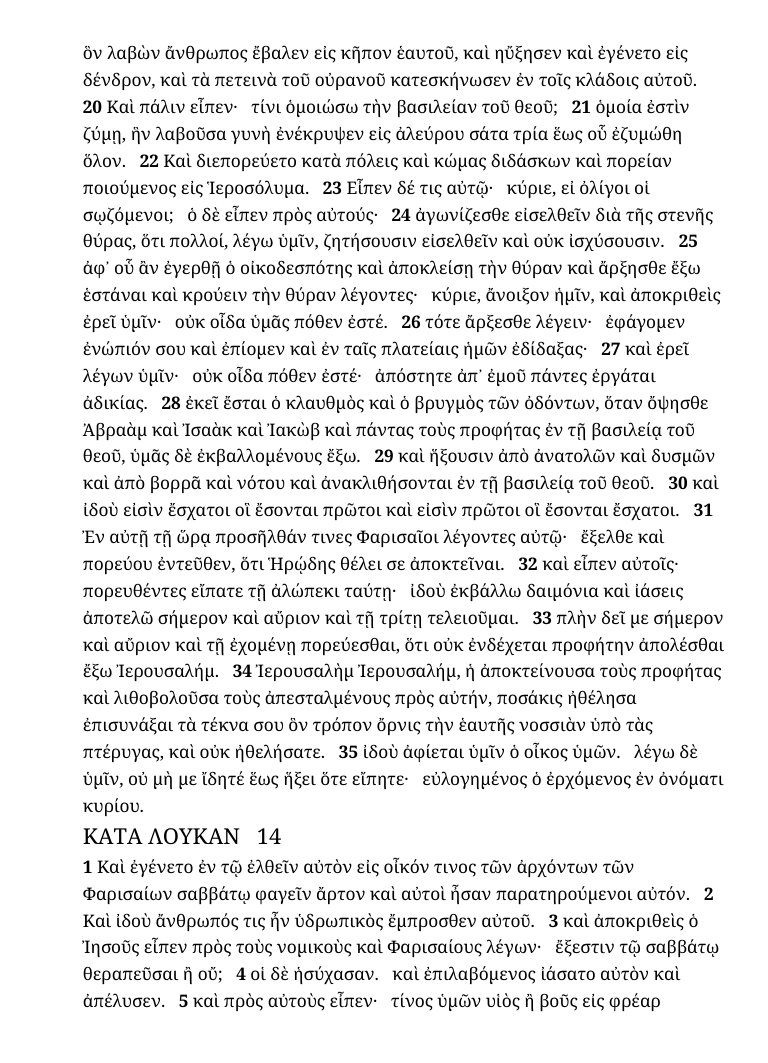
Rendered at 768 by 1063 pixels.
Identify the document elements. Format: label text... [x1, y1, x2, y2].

text ὃν λαβὼν ἄνθρωπος ἔβαλεν εἰς κῆπον ἑαυτοῦ, καὶ ηὔξησεν καὶ ἐγένετο εἰς δένδρον, καὶ τὰ πετεινὰ τοῦ οὐρανοῦ κατεσκήνωσεν ἐν τοῖς κλάδοις αὐτοῦ. 20 Καὶ πάλιν εἶπεν· τίνι ὁμοιώσω τὴν βασιλείαν τοῦ θεοῦ; 21 ὁμοία ἐστὶν ζύμῃ, ἣν λαβοῦσα γυνὴ ἐνέκρυψεν εἰς ἀλεύρου σάτα τρία ἕως οὗ ἐζυμώθη ὅλον. 22 Καὶ διεπορεύετο κατὰ πόλεις καὶ κώμας διδάσκων καὶ πορείαν ποιούμενος εἰς Ἱεροσόλυμα. 23 Εἶπεν δέ τις αὐτῷ· κύριε, εἰ ὀλίγοι οἱ σῳζόμενοι; ὁ δὲ εἶπεν πρὸς αὐτούς· 24 ἀγωνίζεσθε εἰσελθεῖν διὰ τῆς στενῆς θύρας, ὅτι πολλοί, λέγω ὑμῖν, ζητήσουσιν εἰσελθεῖν καὶ οὐκ ἰσχύσουσιν. 25 ἀφ᾽ οὗ ἂν ἐγερθῇ ὁ οἰκοδεσπότης καὶ ἀποκλείσῃ τὴν θύραν καὶ ἄρξησθε ἔξω ἑστάναι καὶ κρούειν τὴν θύραν λέγοντες· κύριε, ἄνοιξον ἡμῖν, καὶ ἀποκριθεὶς ἐρεῖ ὑμῖν· οὐκ οἶδα ὑμᾶς πόθεν ἐστέ. 26 τότε ἄρξεσθε λέγειν· ἐφάγομεν ἐνώπιόν σου καὶ ἐπίομεν καὶ ἐν ταῖς πλατείαις ἡμῶν ἐδίδαξας· 27 καὶ ἐρεῖ λέγων ὑμῖν· οὐκ οἶδα πόθεν ἐστέ· ἀπόστητε ἀπ᾽ ἐμοῦ πάντες ἐργάται ἀδικίας. 28 ἐκεῖ ἔσται ὁ κλαυθμὸς καὶ ὁ βρυγμὸς τῶν ὀδόντων, ὅταν ὄψησθε Ἀβραὰμ καὶ Ἰσαὰκ καὶ Ἰακὼβ καὶ πάντας τοὺς προφήτας ἐν τῇ βασιλείᾳ τοῦ θεοῦ, ὑμᾶς δὲ ἐκβαλλομένους ἔξω. 29 καὶ ἥξουσιν ἀπὸ ἀνατολῶν καὶ δυσμῶν καὶ ἀπὸ βορρᾶ καὶ νότου καὶ ἀνακλιθήσονται ἐν τῇ βασιλείᾳ τοῦ θεοῦ. 30 καὶ ἰδοὺ εἰσὶν ἔσχατοι οἳ ἔσονται πρῶτοι καὶ εἰσὶν πρῶτοι οἳ ἔσονται ἔσχατοι. 31 Ἐν αὐτῇ τῇ ὥρᾳ προσῆλθάν τινες Φαρισαῖοι λέγοντες αὐτῷ· ἔξελθε καὶ πορεύου ἐντεῦθεν, ὅτι Ἡρῴδης θέλει σε ἀποκτεῖναι. 32 καὶ εἶπεν αὐτοῖς· πορευθέντες εἴπατε τῇ ἀλώπεκι ταύτῃ· ἰδοὺ ἐκβάλλω δαιμόνια καὶ ἰάσεις ἀποτελῶ σήμερον καὶ αὔριον καὶ τῇ τρίτῃ τελειοῦμαι. 33 πλὴν δεῖ με σήμερον καὶ αὔριον καὶ τῇ ἐχομένῃ πορεύεσθαι, ὅτι οὐκ ἐνδέχεται προφήτην ἀπολέσθαι ἔξω Ἰερουσαλήμ. 34 Ἰερουσαλὴμ Ἰερουσαλήμ, ἡ ἀποκτείνουσα τοὺς προφήτας καὶ λιθοβολοῦσα τοὺς ἀπεσταλμένους πρὸς αὐτήν, ποσάκις ἠθέλησα ἐπισυνάξαι τὰ τέκνα σου ὃν τρόπον ὄρνις τὴν ἑαυτῆς νοσσιὰν ὑπὸ τὰς πτέρυγας, καὶ οὐκ ἠθελήσατε. 35 ἰδοὺ ἀφίεται ὑμῖν ὁ οἶκος ὑμῶν. λέγω δὲ ὑμῖν, οὐ μὴ με ἴδητέ ἕως ἥξει ὅτε εἴπητε· εὐλογημένος ὁ ἐρχόμενος ἐν ὀνόματι κυρίου. [83, 41, 726, 817]
text 1 Καὶ ἐγένετο ἐν τῷ ἐλθεῖν αὐτὸν εἰς οἶκόν τινος τῶν ἀρχόντων τῶν Φαρισαίων σαββάτῳ φαγεῖν ἄρτον καὶ αὐτοὶ ἦσαν παρατηρούμενοι αὐτόν. 2 Καὶ ἰδοὺ ἄνθρωπός τις ἦν ὑδρωπικὸς ἔμπροσθεν αὐτοῦ. 3 καὶ ἀποκριθεὶς ὁ Ἰησοῦς εἶπεν πρὸς τοὺς νομικοὺς καὶ Φαρισαίους λέγων· ἔξεστιν τῷ σαββάτῳ θεραπεῦσαι ἢ οὔ; 4 οἱ δὲ ἡσύχασαν. καὶ ἐπιλαβόμενος ἰάσατο αὐτὸν καὶ ἀπέλυσεν. 5 καὶ πρὸς αὐτοὺς εἶπεν· τίνος ὑμῶν υἱὸς ἢ βοῦς εἰς φρέαρ [83, 855, 726, 1013]
text ΚΑΤΑ ΛΟΥΚΑΝ 14 [83, 821, 726, 851]
